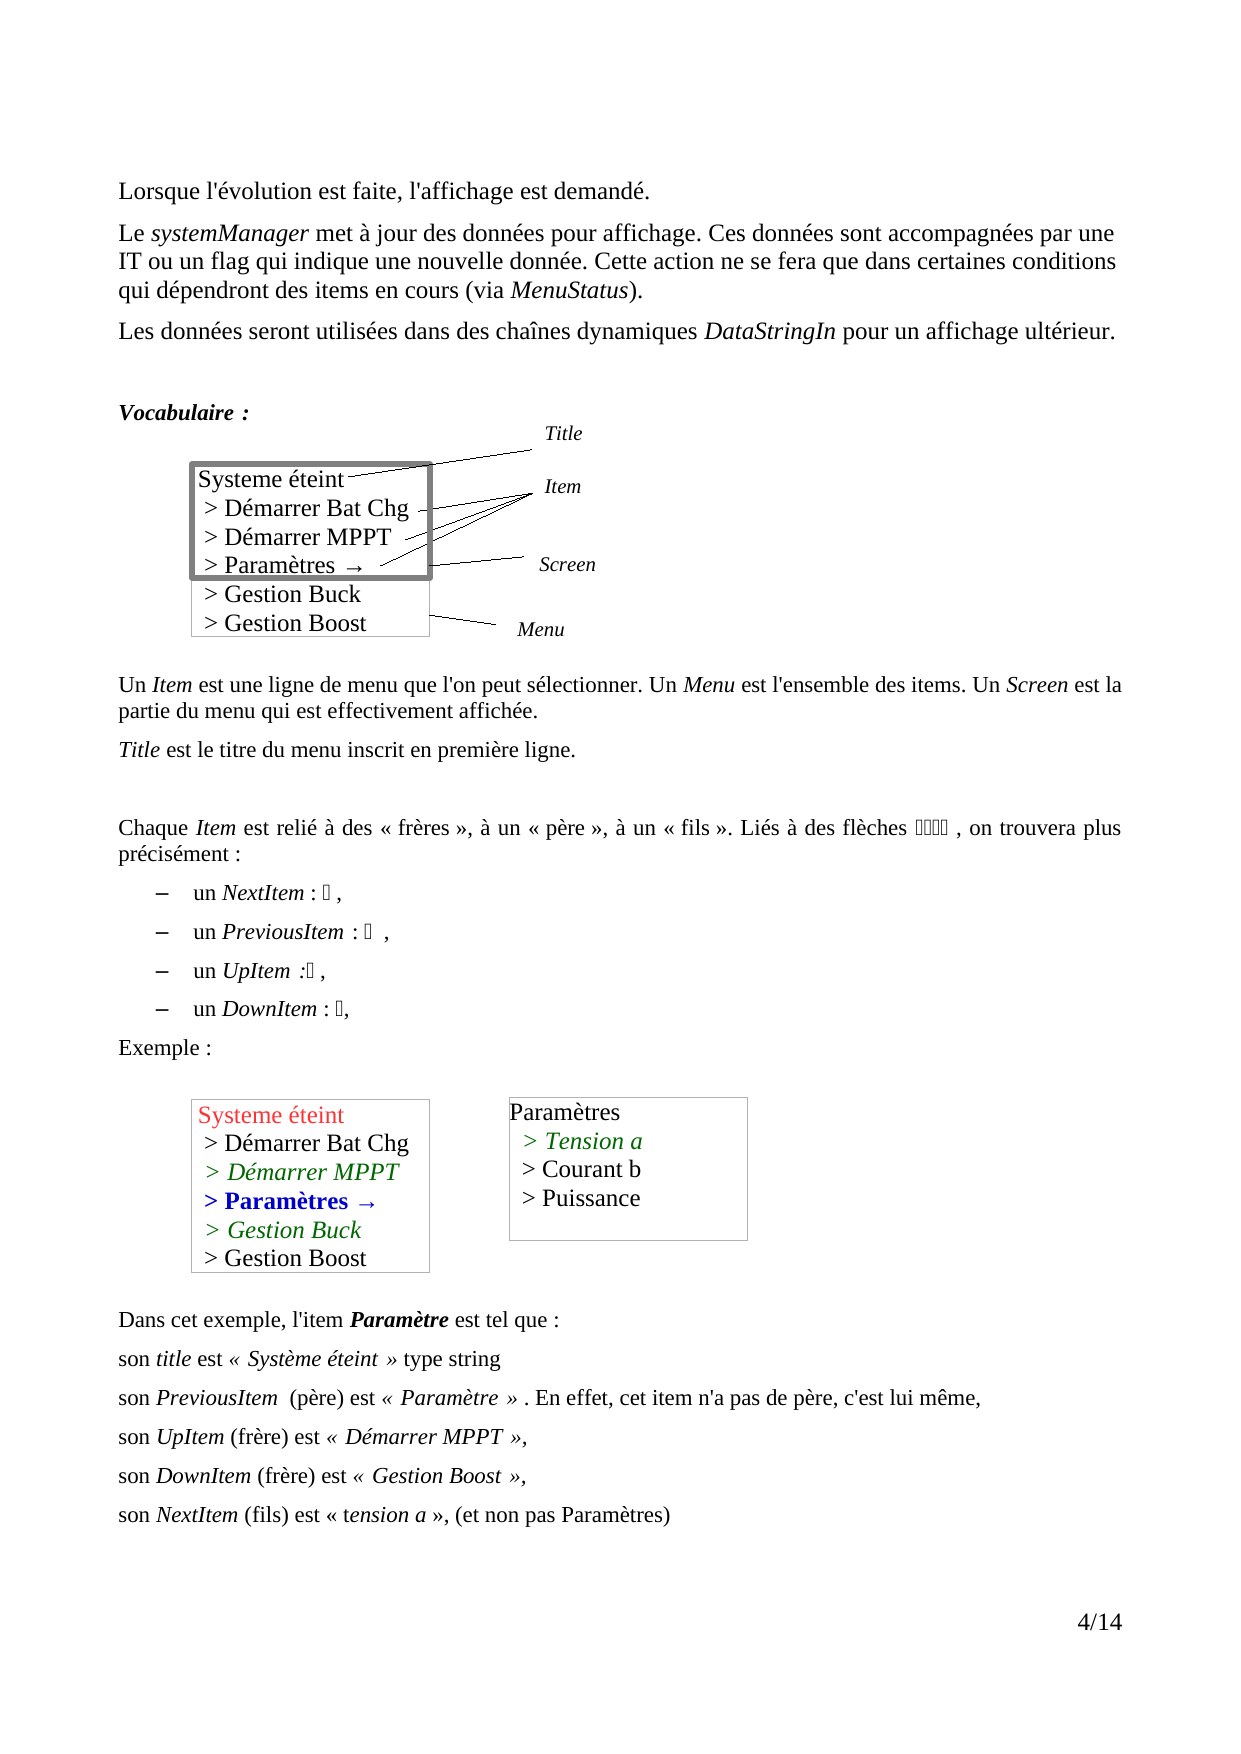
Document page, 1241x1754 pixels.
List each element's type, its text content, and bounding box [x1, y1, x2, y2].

text Chaque Item est relié à des « frères », à un « père », à un « fils ». Liés à des flèches  , on trouvera plus précisément : [118, 814, 1122, 866]
text Exemple : [118, 1034, 1122, 1061]
text Title est le titre du menu inscrit en première ligne. [118, 736, 1122, 762]
list un DownItem : , [156, 996, 1122, 1022]
list un NextItem :  , [156, 879, 1122, 905]
text son DownItem (frère) est « Gestion Boost », [118, 1462, 1122, 1488]
text Le systemManager met à jour des données pour affichage. Ces données sont accompagnées par une IT ou un flag qui indique une nouvelle donnée. Cette action ne se fera que dans certaines conditions qui dépendront des items en cours (via MenuStatus). [118, 218, 1122, 304]
text Un Item est une ligne de menu que l'on peut sélectionner. Un Menu est l'ensemble des items. Un Screen est la partie du menu qui est effectivement affichée. [118, 671, 1122, 723]
text son NextItem (fils) est « tension a », (et non pas Paramètres) [118, 1501, 1122, 1527]
text son title est « Système éteint » type string [118, 1345, 1122, 1372]
text Vocabulaire : [118, 399, 1122, 425]
text Dans cet exemple, l'item Paramètre est tel que : [118, 1306, 1122, 1333]
text son UpItem (frère) est « Démarrer MPPT », [118, 1423, 1122, 1449]
text Les données seront utilisées dans des chaînes dynamiques DataStringIn pour un affichage ultérieur. [118, 316, 1122, 345]
list un PreviousItem :  , [156, 918, 1122, 944]
text Lorsque l'évolution est faite, l'affichage est demandé. [118, 176, 1122, 205]
text son PreviousItem (père) est « Paramètre » . En effet, cet item n'a pas de père, c'est lui même, [118, 1384, 1122, 1410]
list un UpItem : , [156, 957, 1122, 983]
